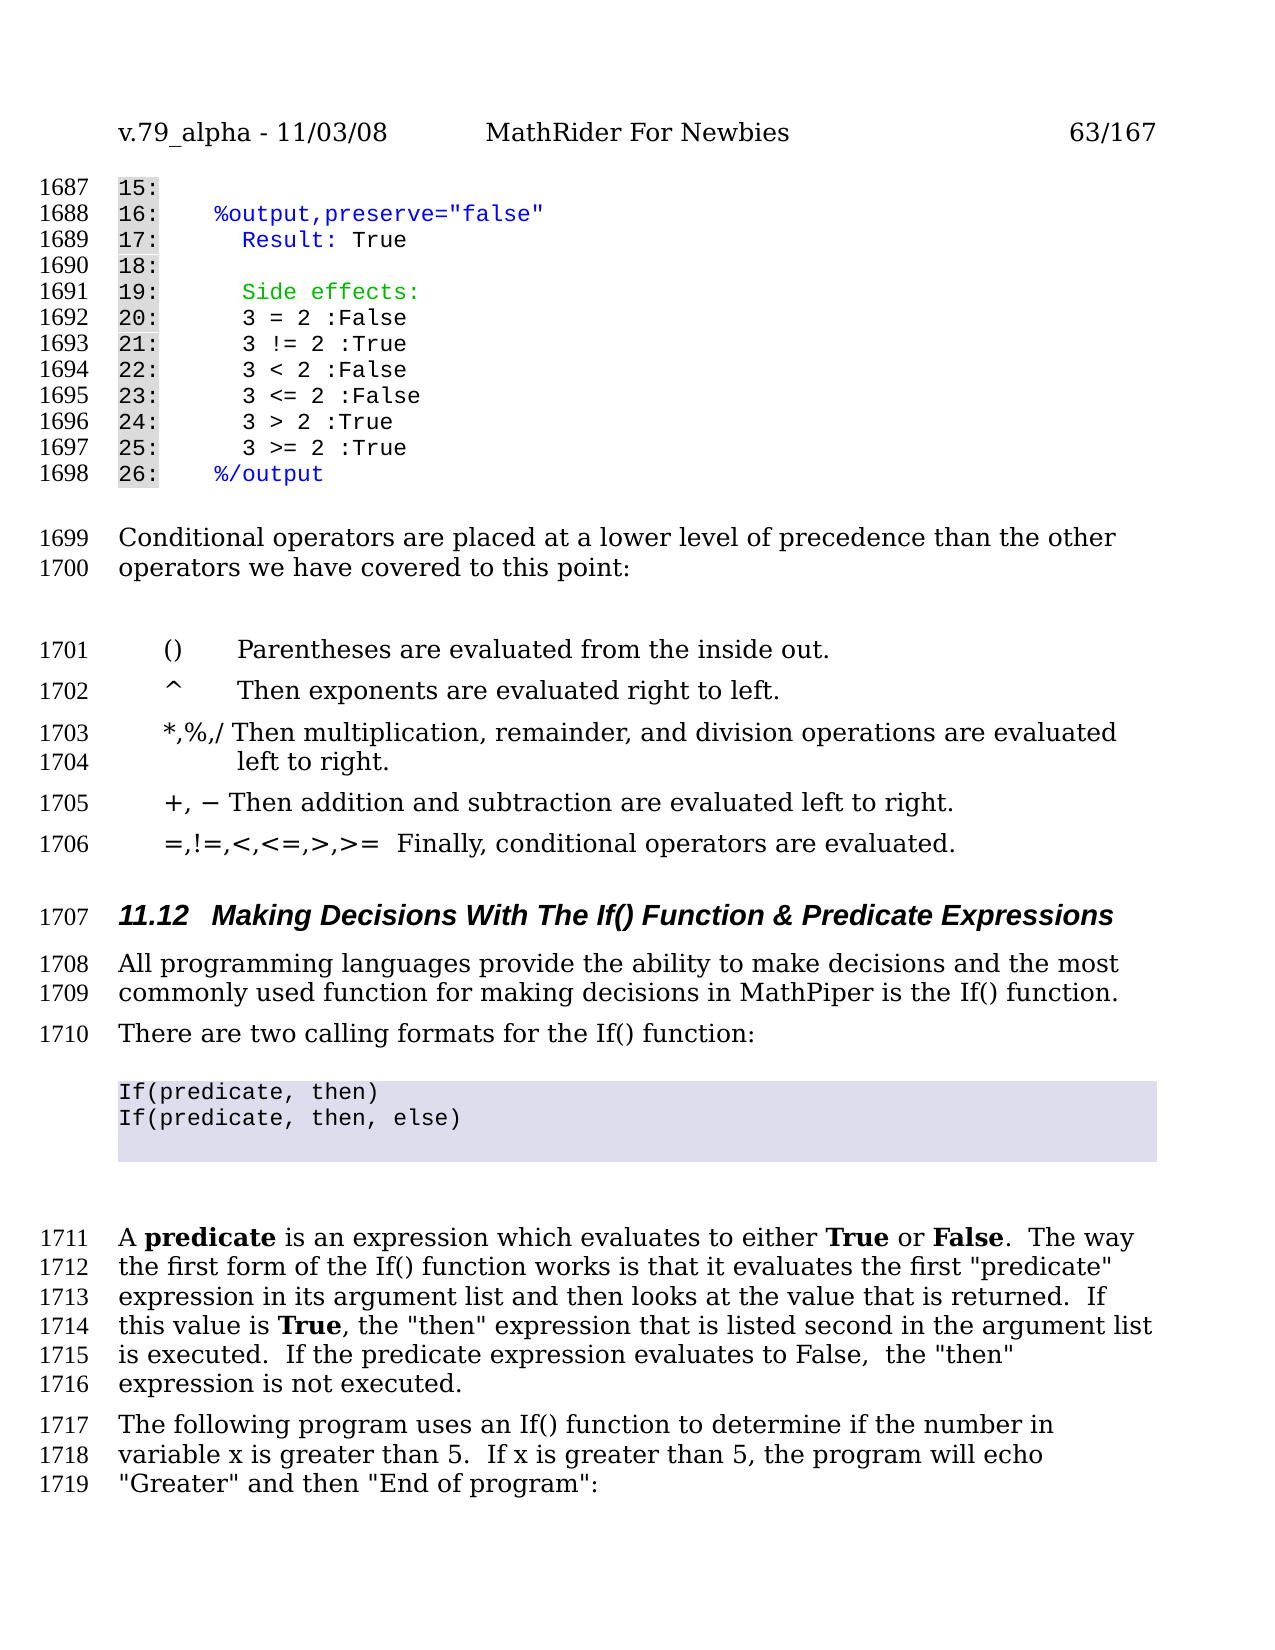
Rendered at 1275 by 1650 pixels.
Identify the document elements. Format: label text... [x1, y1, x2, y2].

text () Parentheses are evaluated from the inside out. [163, 635, 1157, 664]
table_header If(predicate, then) If(predicate, then, else) [118, 1081, 1157, 1162]
text 16: %output,preserve="false" [118, 203, 1157, 229]
text +, − Then addition and subtraction are evaluated left to right. [163, 788, 1157, 817]
text 15: [118, 177, 1157, 203]
text 23: 3 <= 2 :False [118, 384, 1157, 410]
text A predicate is an expression which evaluates to either True or False. The way the first form of the If() function works is that it evaluates the first "predicate" expression in its argument list and then looks at the value that is returned. If this value is True, the "then" expression that is listed second in the argument list is executed. If the predicate expression evaluates to False, the "then" expression is not executed. [118, 1223, 1157, 1399]
text 24: 3 > 2 :True [118, 410, 1157, 436]
text 25: 3 >= 2 :True [118, 436, 1157, 462]
text The following program uses an If() function to determine if the number in variable x is greater than 5. If x is greater than 5, the program will echo "Greater" and then "End of program": [118, 1411, 1157, 1498]
text All programming languages provide the ability to make decisions and the most commonly used function for making decisions in MathPiper is the If() function. [118, 949, 1157, 1007]
text 20: 3 = 2 :False [118, 306, 1157, 332]
text =,!=,<,<=,>,>= Finally, conditional operators are evaluated. [163, 829, 1157, 858]
text 17: Result: True [118, 229, 1157, 254]
text 22: 3 < 2 :False [118, 358, 1157, 384]
text 19: Side effects: [118, 281, 1157, 306]
text *,%,/ Then multiplication, remainder, and division operations are evaluated left to right. [163, 718, 1157, 776]
text There are two calling formats for the If() function: [118, 1019, 1157, 1049]
subtitle Making Decisions With The If() Function & Predicate Expressions [118, 898, 1157, 931]
text 21: 3 != 2 :True [118, 332, 1157, 358]
text 26: %/output [118, 462, 1157, 488]
text Conditional operators are placed at a lower level of precedence than the other operators we have covered to this point: [118, 523, 1157, 582]
text ^ Then exponents are evaluated right to left. [163, 676, 1157, 706]
text 18: [118, 254, 1157, 281]
